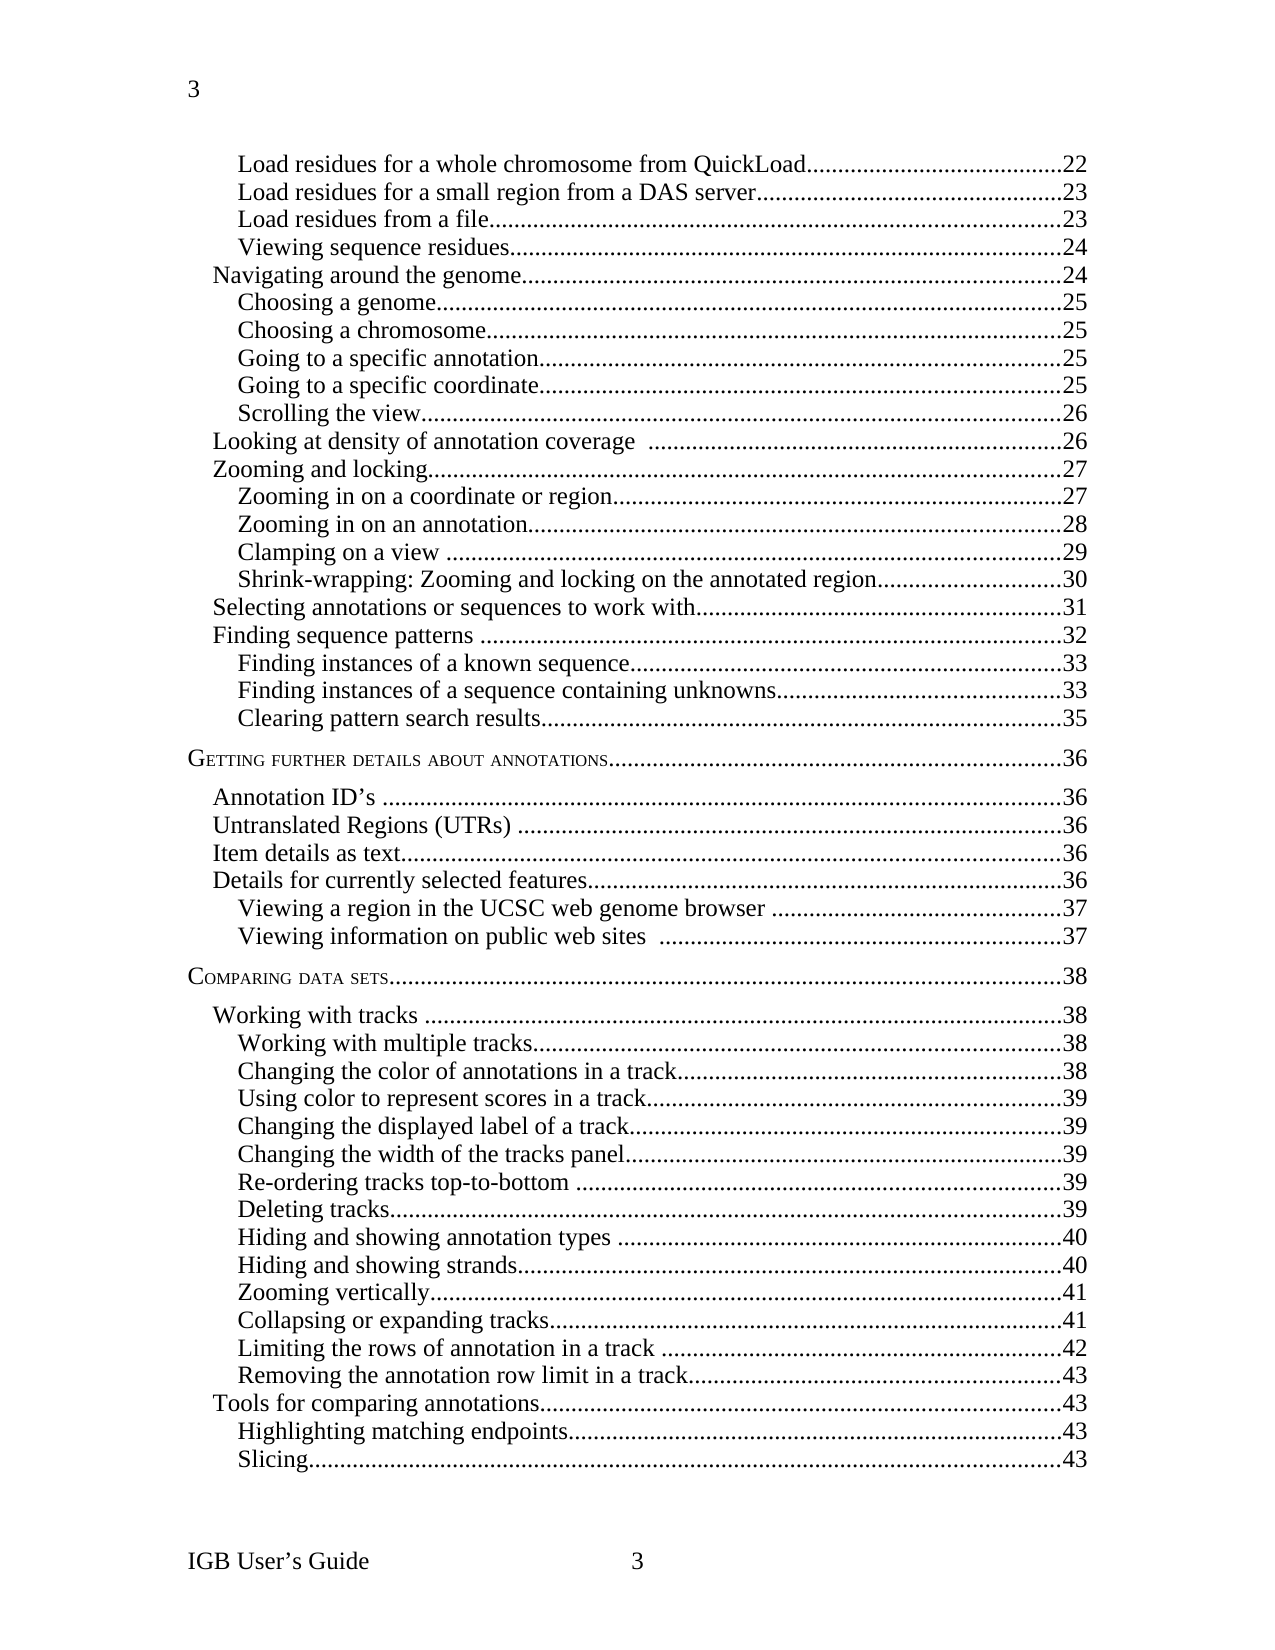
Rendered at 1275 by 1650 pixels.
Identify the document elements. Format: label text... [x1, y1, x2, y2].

text Load residues for a small region from a DAS server 23 [237, 178, 1087, 205]
text Zooming in on a coordinate or region 27 [237, 482, 1087, 510]
text Looking at density of annotation coverage 26 [212, 427, 1087, 455]
text Going to a specific coordinate 25 [237, 372, 1087, 399]
text Annotation ID’s 36 [212, 783, 1087, 811]
text Limiting the rows of annotation in a track 42 [237, 1334, 1087, 1362]
text Hiding and showing strands 40 [237, 1251, 1087, 1278]
text Hiding and showing annotation types 40 [237, 1223, 1087, 1251]
text Changing the color of annotations in a track 38 [237, 1057, 1087, 1084]
text Working with multiple tracks 38 [237, 1029, 1087, 1057]
text Viewing sequence residues 24 [237, 233, 1087, 261]
text Re-ordering tracks top-to-bottom 39 [237, 1168, 1087, 1195]
text Changing the width of the tracks panel 39 [237, 1140, 1087, 1168]
text Choosing a genome 25 [237, 288, 1087, 316]
text Choosing a chromosome 25 [237, 316, 1087, 344]
text Details for currently selected features 36 [212, 867, 1087, 894]
text Load residues for a whole chromosome from QuickLoad 22 [237, 150, 1087, 178]
text Removing the annotation row limit in a track 43 [237, 1362, 1087, 1389]
text Tools for comparing annotations 43 [212, 1389, 1087, 1417]
text Finding instances of a sequence containing unknowns 33 [237, 676, 1087, 704]
text Slicing 43 [237, 1445, 1087, 1472]
text Changing the displayed label of a track 39 [237, 1112, 1087, 1140]
text Comparing data sets 38 [187, 962, 1087, 989]
text Zooming in on an annotation 28 [237, 510, 1087, 538]
text Zooming vertically 41 [237, 1278, 1087, 1306]
text Using color to represent scores in a track 39 [237, 1084, 1087, 1112]
text Finding sequence patterns 32 [212, 621, 1087, 649]
text Selecting annotations or sequences to work with 31 [212, 593, 1087, 621]
text Working with tracks 38 [212, 1001, 1087, 1029]
text Clearing pattern search results 35 [237, 704, 1087, 732]
text Viewing a region in the UCSC web genome browser 37 [237, 894, 1087, 922]
text Zooming and locking 27 [212, 455, 1087, 482]
text Getting further details about annotations 36 [187, 744, 1087, 772]
text Collapsing or expanding tracks 41 [237, 1306, 1087, 1334]
text Untranslated Regions (UTRs) 36 [212, 811, 1087, 839]
text Shrink-wrapping: Zooming and locking on the annotated region 30 [237, 566, 1087, 593]
text Viewing information on public web sites 37 [237, 922, 1087, 950]
text Finding instances of a known sequence 33 [237, 649, 1087, 676]
text Scrolling the view 26 [237, 399, 1087, 427]
text Load residues from a file 23 [237, 205, 1087, 233]
text Item details as text 36 [212, 839, 1087, 867]
text Going to a specific annotation 25 [237, 344, 1087, 372]
text Clamping on a view 29 [237, 538, 1087, 566]
text Deleting tracks 39 [237, 1195, 1087, 1223]
text Navigating around the genome 24 [212, 261, 1087, 288]
text Highlighting matching endpoints 43 [237, 1417, 1087, 1445]
